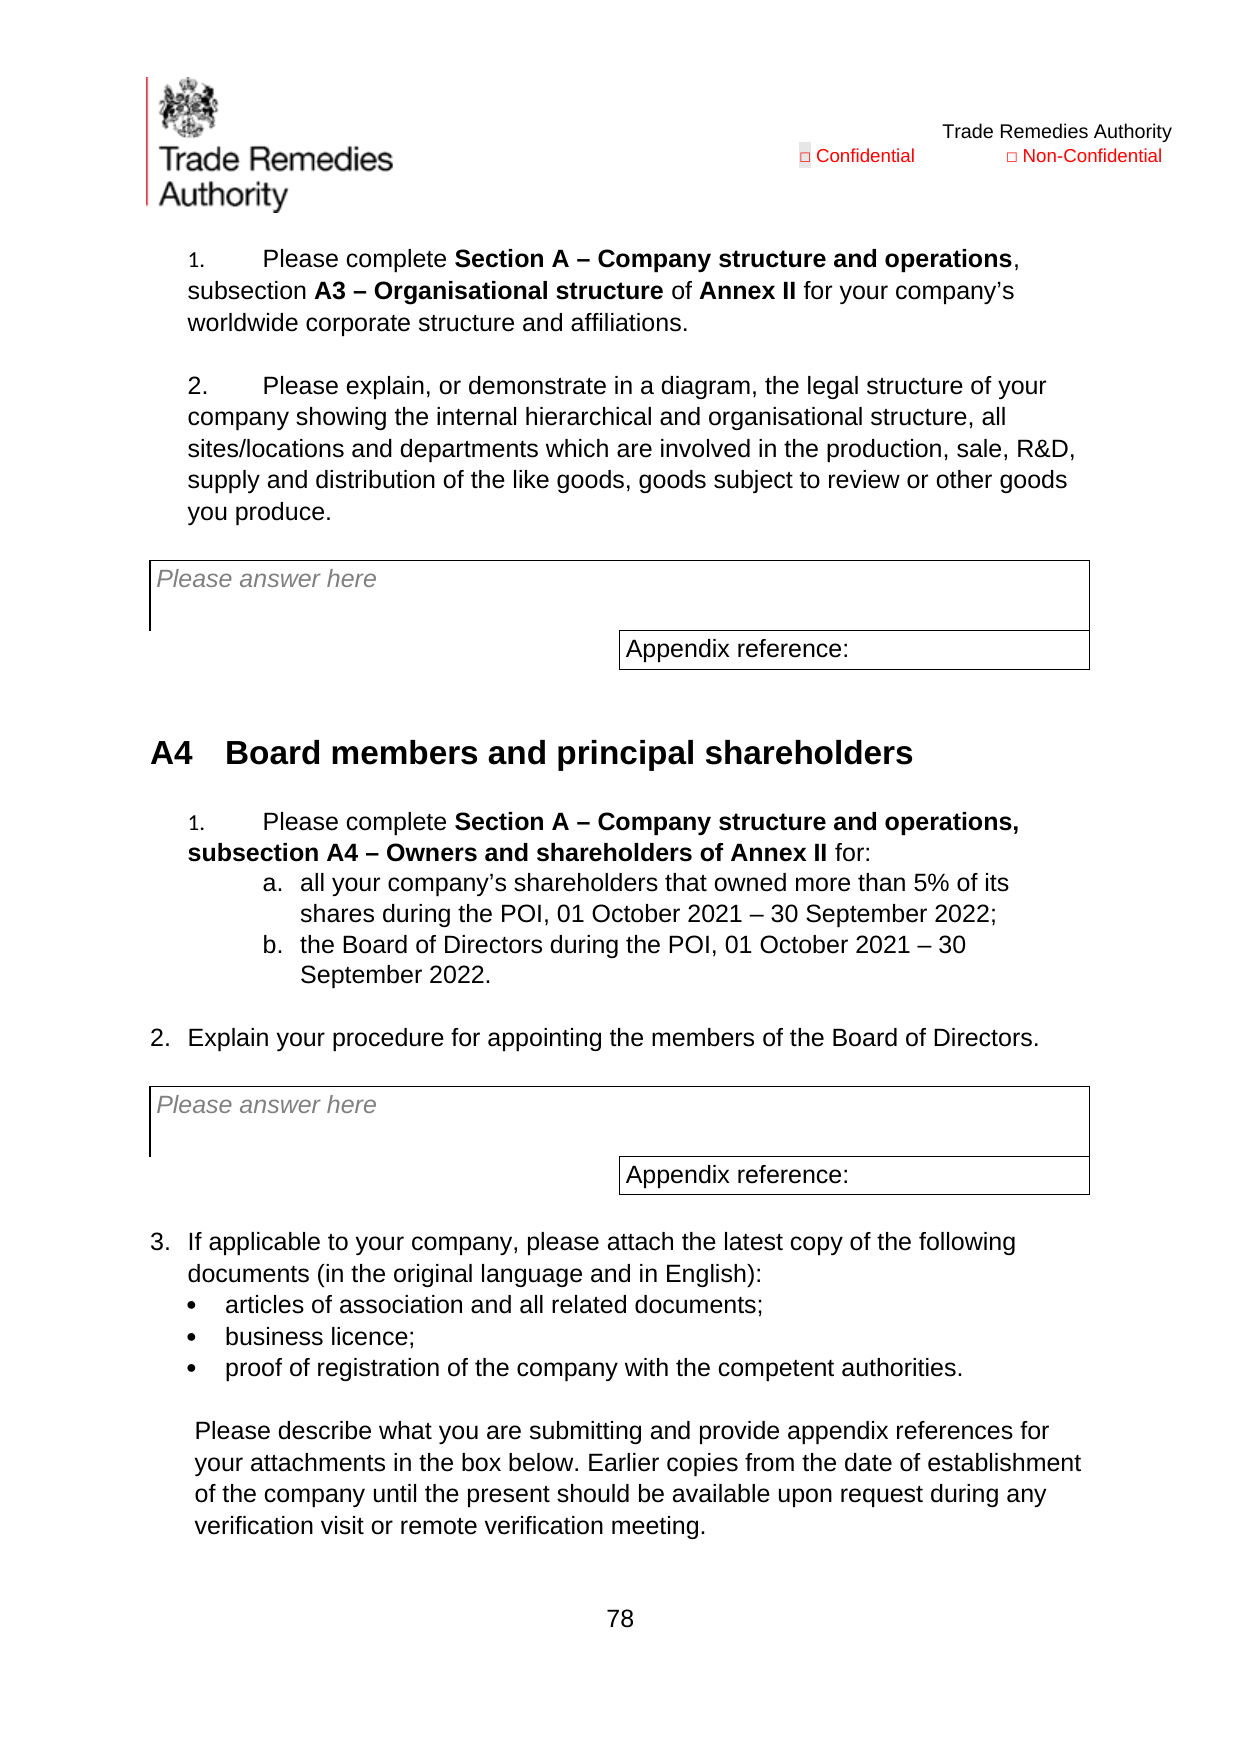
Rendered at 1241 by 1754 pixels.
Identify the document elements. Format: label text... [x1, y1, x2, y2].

list business licence; [187, 1322, 1090, 1350]
table_header Please answer here [151, 561, 1089, 630]
list articles of association and all related documents; [187, 1290, 1090, 1319]
table_cell [150, 1157, 619, 1194]
list Please complete Section A – Company structure and operations, subsection A4 – Owners and shareholders of Annex II for: [187, 806, 1090, 866]
list Explain your procedure for appointing the members of the Board of Directors. [150, 1023, 1090, 1052]
table_cell [150, 631, 619, 668]
text Please describe what you are submitting and provide appendix references for your attachments in the box below. Earlier copies from the date of establishment of the company until the present should be available upon request during any verification visit or remote verification meeting. [194, 1416, 1090, 1540]
list proof of registration of the company with the competent authorities. [187, 1353, 1090, 1382]
subtitle A4 Board members and principal shareholders [150, 733, 1090, 771]
list If applicable to your company, please attach the latest copy of the following documents (in the original language and in English): [150, 1227, 1090, 1287]
table_header Please answer here [151, 1087, 1089, 1156]
table_cell Appendix reference: [620, 631, 1089, 668]
list Please explain, or demonstrate in a diagram, the legal structure of your company showing the internal hierarchical and organisational structure, all sites/locations and departments which are involved in the production, sale, R&D, supply and distribution of the like goods, goods subject to review or other goods you produce. [187, 371, 1090, 526]
list all your company’s shareholders that owned more than 5% of its shares during the POI, 01 October 2021 – 30 September 2022; [262, 868, 1090, 928]
table_cell Appendix reference: [620, 1157, 1089, 1194]
list Please complete Section A – Company structure and operations, subsection A3 – Organisational structure of Annex II for your company’s worldwide corporate structure and affiliations. [187, 244, 1090, 336]
list the Board of Directors during the POI, 01 October 2021 – 30 September 2022. [262, 930, 1090, 989]
